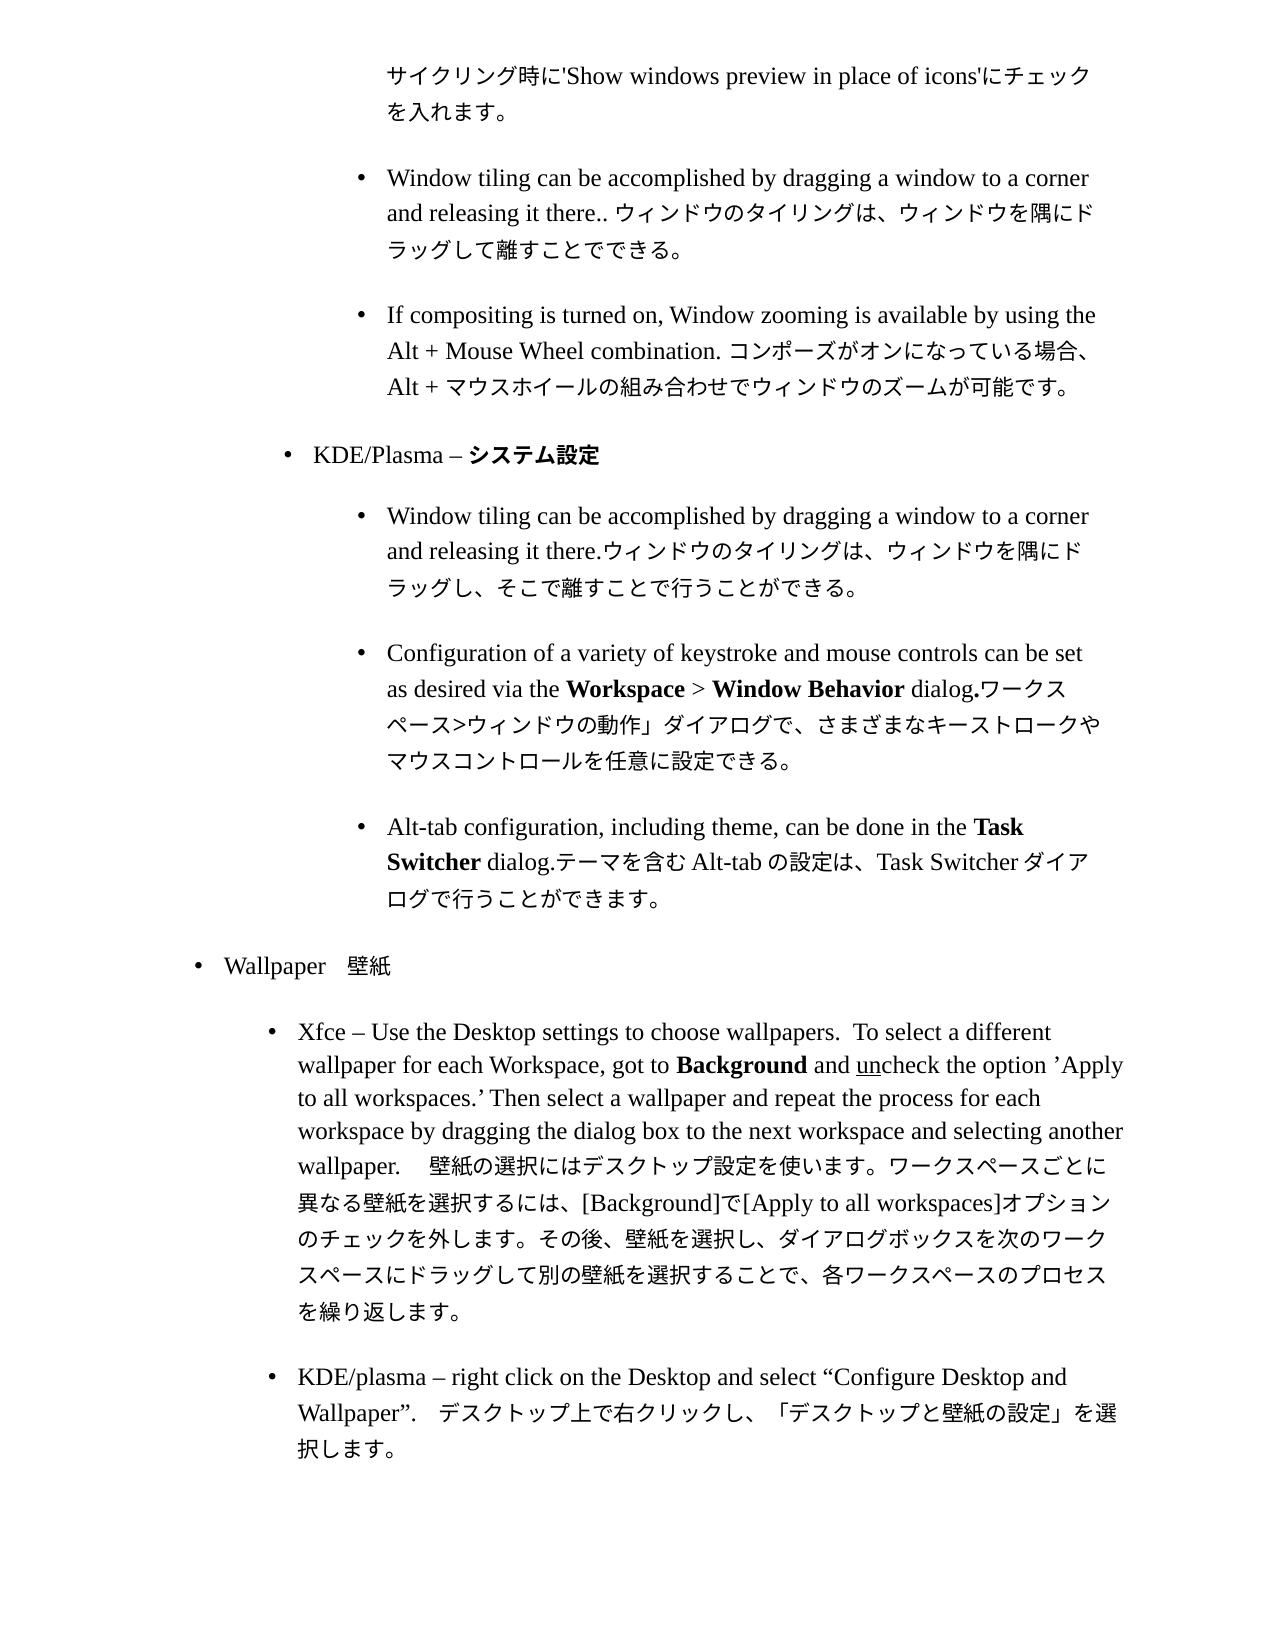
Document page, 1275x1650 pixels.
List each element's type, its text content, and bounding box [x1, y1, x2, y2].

list Configuration of a variety of keystroke and mouse controls can be set as desired via the Workspace > Window Behavior dialog.ワークスペース>ウィンドウの動作」ダイアログで、さまざまなキーストロークやマウスコントロールを任意に設定できる。 [357, 638, 1109, 776]
list Window tiling can be accomplished by dragging a window to a corner and releasing it there.. ウィンドウのタイリングは、ウィンドウを隅にドラッグして離すことでできる。 [357, 163, 1109, 264]
list If compositing is turned on, Window zooming is available by using the Alt + Mouse Wheel combination. コンポーズがオンになっている場合、Alt + マウスホイールの組み合わせでウィンドウのズームが可能です。 [357, 300, 1109, 402]
list KDE/plasma – right click on the Desktop and select “Configure Desktop and Wallpaper”. デスクトップ上で右クリックし、「デスクトップと壁紙の設定」を選択します。 [268, 1362, 1125, 1464]
list KDE/Plasma – システム設定 [283, 438, 1109, 469]
list サイクリング時に'Show windows preview in place of icons'にチェックを入れます。 [357, 59, 1109, 127]
list Xfce – Use the Desktop settings to choose wallpapers. To select a different wallpaper for each Workspace, got to Background and uncheck the option ’Apply to all workspaces.’ Then select a wallpaper and repeat the process for each workspace by dragging the dialog box to the next workspace and selecting another wallpaper. 壁紙の選択にはデスクトップ設定を使います。ワークスペースごとに異なる壁紙を選択するには、[Background]で[Apply to all workspaces]オプションのチェックを外します。その後、壁紙を選択し、ダイアログボックスを次のワークスペースにドラッグして別の壁紙を選択することで、各ワークスペースのプロセスを繰り返します。 [268, 1017, 1125, 1326]
list Window tiling can be accomplished by dragging a window to a corner and releasing it there.ウィンドウのタイリングは、ウィンドウを隅にドラッグし、そこで離すことで行うことができる。 [357, 501, 1109, 602]
list Alt-tab configuration, including theme, can be done in the Task Switcher dialog.テーマを含むAlt-tabの設定は、Task Switcherダイアログで行うことができます。 [357, 812, 1109, 913]
list Wallpaper 壁紙 [194, 949, 1125, 981]
